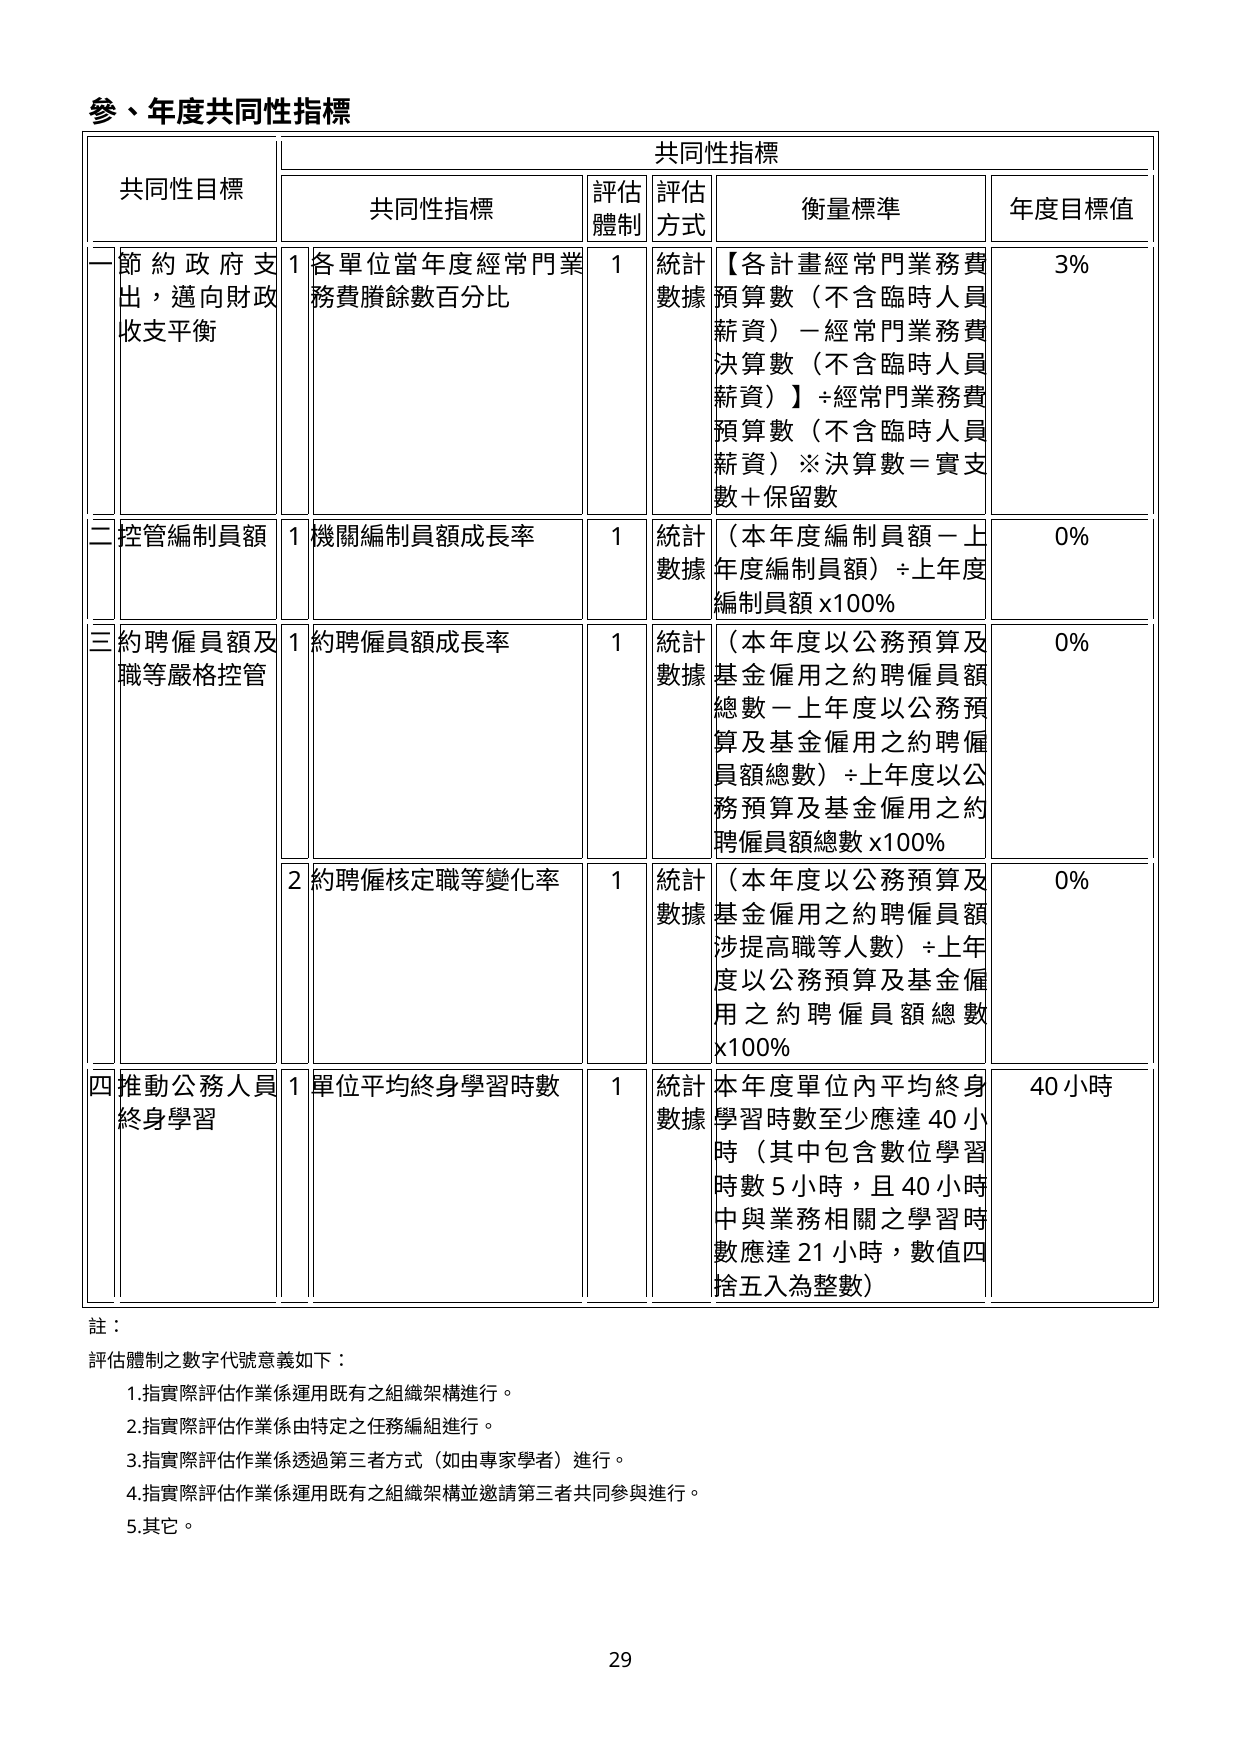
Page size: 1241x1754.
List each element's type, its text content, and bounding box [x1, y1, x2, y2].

table_cell 1 [278, 1063, 311, 1302]
table_cell 三 [85, 619, 117, 1063]
table_cell 1 [278, 241, 311, 513]
table_cell 統計數據 [649, 514, 714, 619]
text 2.指實際評估作業係由特定之任務編組進行。 [89, 1407, 1152, 1441]
table_cell 統計數據 [649, 858, 714, 1063]
table_cell 3% [988, 241, 1156, 513]
table_cell 1 [278, 619, 311, 858]
table_cell 本年度單位內平均終身學習時數至少應達40小時（其中包含數位學習時數5小時，且40小時中與業務相關之學習時數應達21小時，數值四捨五入為整數） [714, 1063, 988, 1302]
table_cell 1 [585, 619, 649, 858]
table_cell 各單位當年度經常門業務費賸餘數百分比 [311, 241, 585, 513]
table_cell （本年度編制員額－上年度編制員額）÷上年度編制員額x100% [714, 514, 988, 619]
table_cell 單位平均終身學習時數 [311, 1063, 585, 1302]
table_cell 約聘僱員額成長率 [311, 619, 585, 858]
text 3.指實際評估作業係透過第三者方式（如由專家學者）進行。 [89, 1441, 1152, 1474]
table_header 共同性指標 [278, 132, 1156, 169]
table_cell 統計數據 [649, 1063, 714, 1302]
table_cell 1 [278, 514, 311, 619]
table_cell 1 [585, 514, 649, 619]
table_cell （本年度以公務預算及基金僱用之約聘僱員額總數－上年度以公務預算及基金僱用之約聘僱員額總數）÷上年度以公務預算及基金僱用之約聘僱員額總數x100% [714, 619, 988, 858]
table_cell 控管編制員額 [117, 514, 278, 619]
table_cell 統計數據 [649, 241, 714, 513]
table_cell （本年度以公務預算及基金僱用之約聘僱員額涉提高職等人數）÷上年度以公務預算及基金僱用之約聘僱員額總數x100% [714, 858, 988, 1063]
table_cell 1 [585, 1063, 649, 1302]
table_header 共同性目標 [85, 132, 278, 241]
table_cell 衡量標準 [714, 170, 988, 241]
table_cell 【各計畫經常門業務費預算數（不含臨時人員薪資）－經常門業務費決算數（不含臨時人員薪資）】÷經常門業務費預算數（不含臨時人員薪資）※決算數＝實支數＋保留數 [714, 241, 988, 513]
text 5.其它。 [89, 1507, 1152, 1541]
table_cell 0% [988, 514, 1156, 619]
table_cell 機關編制員額成長率 [311, 514, 585, 619]
text 評估體制之數字代號意義如下： [89, 1341, 1152, 1374]
table_cell 共同性指標 [278, 169, 585, 241]
table_cell 約聘僱員額及職等嚴格控管 [117, 619, 278, 1063]
text 1.指實際評估作業係運用既有之組織架構進行。 [89, 1374, 1152, 1407]
table_cell 2 [278, 858, 311, 1063]
table_cell 評估 體制 [585, 170, 649, 241]
table_cell 1 [585, 858, 649, 1063]
table_cell 二 [85, 514, 117, 619]
text 4.指實際評估作業係運用既有之組織架構並邀請第三者共同參與進行。 [89, 1474, 1152, 1507]
table_cell 四 [85, 1063, 117, 1302]
table_cell 一 [85, 241, 117, 513]
table_cell 節約政府支出，邁向財政收支平衡 [117, 241, 278, 513]
text 參、年度共同性指標 [89, 89, 1152, 131]
text 註： [89, 1308, 1152, 1341]
table_cell 年度目標值 [988, 169, 1156, 241]
table_cell 推動公務人員終身學習 [117, 1063, 278, 1302]
table_cell 評估 方式 [649, 170, 714, 241]
table_cell 40小時 [988, 1063, 1156, 1302]
table_cell 0% [988, 858, 1156, 1063]
table_cell 1 [585, 241, 649, 513]
table_cell 統計數據 [649, 619, 714, 858]
table_cell 0% [988, 619, 1156, 858]
table_cell 約聘僱核定職等變化率 [311, 858, 585, 1063]
